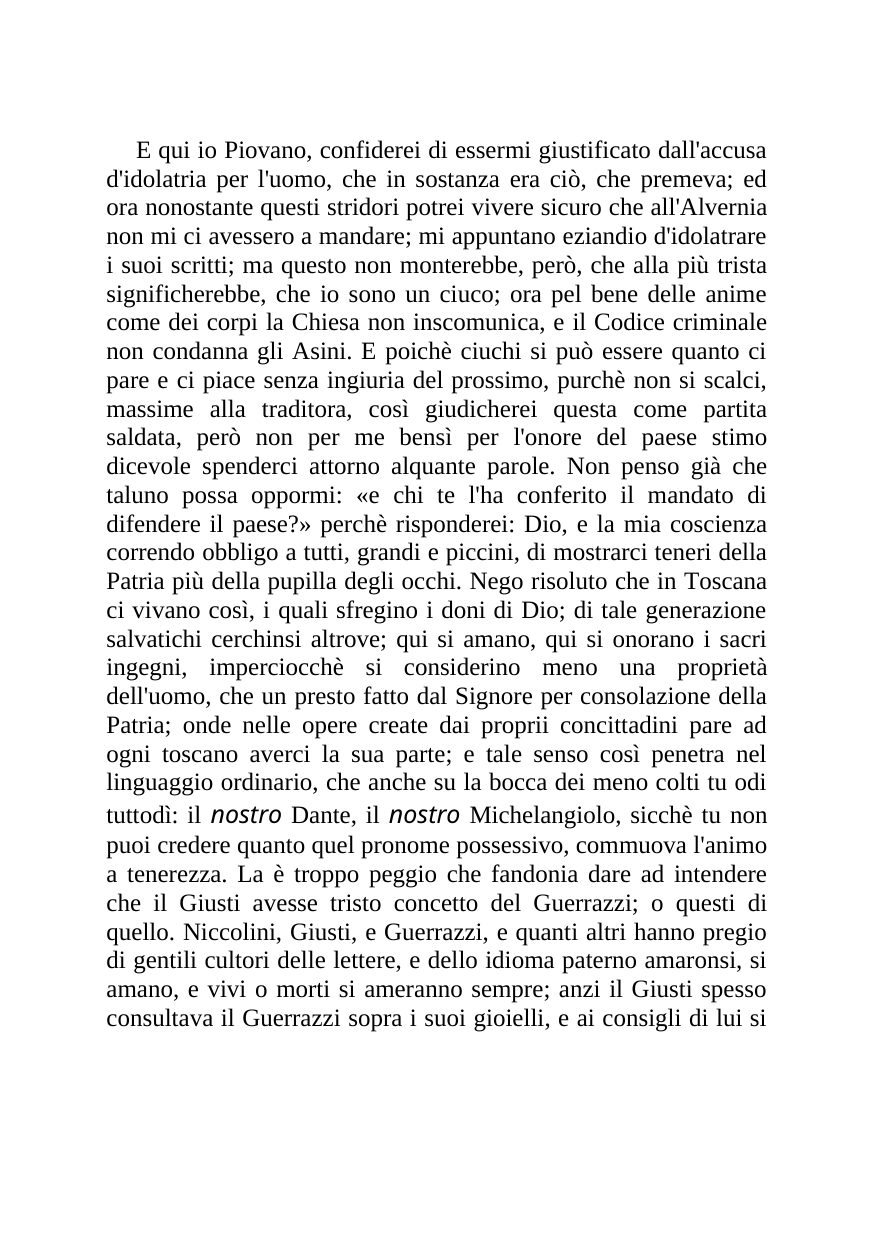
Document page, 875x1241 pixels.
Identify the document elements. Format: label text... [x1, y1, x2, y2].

text E qui io Piovano, confiderei di essermi giustificato dall'accusa d'idolatria per l'uomo, che in sostanza era ciò, che premeva; ed ora nonostante questi stridori potrei vivere sicuro che all'Alvernia non mi ci avessero a mandare; mi appuntano eziandio d'idolatrare i suoi scritti; ma questo non monterebbe, però, che alla più trista significherebbe, che io sono un ciuco; ora pel bene delle anime come dei corpi la Chiesa non inscomunica, e il Codice criminale non condanna gli Asini. E poichè ciuchi si può essere quanto ci pare e ci piace senza ingiuria del prossimo, purchè non si scalci, massime alla traditora, così giudicherei questa come partita saldata, però non per me bensì per l'onore del paese stimo dicevole spenderci attorno alquante parole. Non penso già che taluno possa oppormi: «e chi te l'ha conferito il mandato di difendere il paese?» perchè risponderei: Dio, e la mia coscienza correndo obbligo a tutti, grandi e piccini, di mostrarci teneri della Patria più della pupilla degli occhi. Nego risoluto che in Toscana ci vivano così, i quali sfregino i doni di Dio; di tale generazione salvatichi cerchinsi altrove; qui si amano, qui si onorano i sacri ingegni, imperciocchè si considerino meno una proprietà dell'uomo, che un presto fatto dal Signore per consolazione della Patria; onde nelle opere create dai proprii concittadini pare ad ogni toscano averci la sua parte; e tale senso così penetra nel linguaggio ordinario, che anche su la bocca dei meno colti tu odi tuttodì: il nostro Dante, il nostro Michelangiolo, sicchè tu non puoi credere quanto quel pronome possessivo, commuova l'animo a tenerezza. La è troppo peggio che fandonia dare ad intendere che il Giusti avesse tristo concetto del Guerrazzi; o questi di quello. Niccolini, Giusti, e Guerrazzi, e quanti altri hanno pregio di gentili cultori delle lettere, e dello idioma paterno amaronsi, si amano, e vivi o morti si ameranno sempre; anzi il Giusti spesso consultava il Guerrazzi sopra i suoi gioielli, e ai consigli di lui si [106, 135, 768, 1032]
